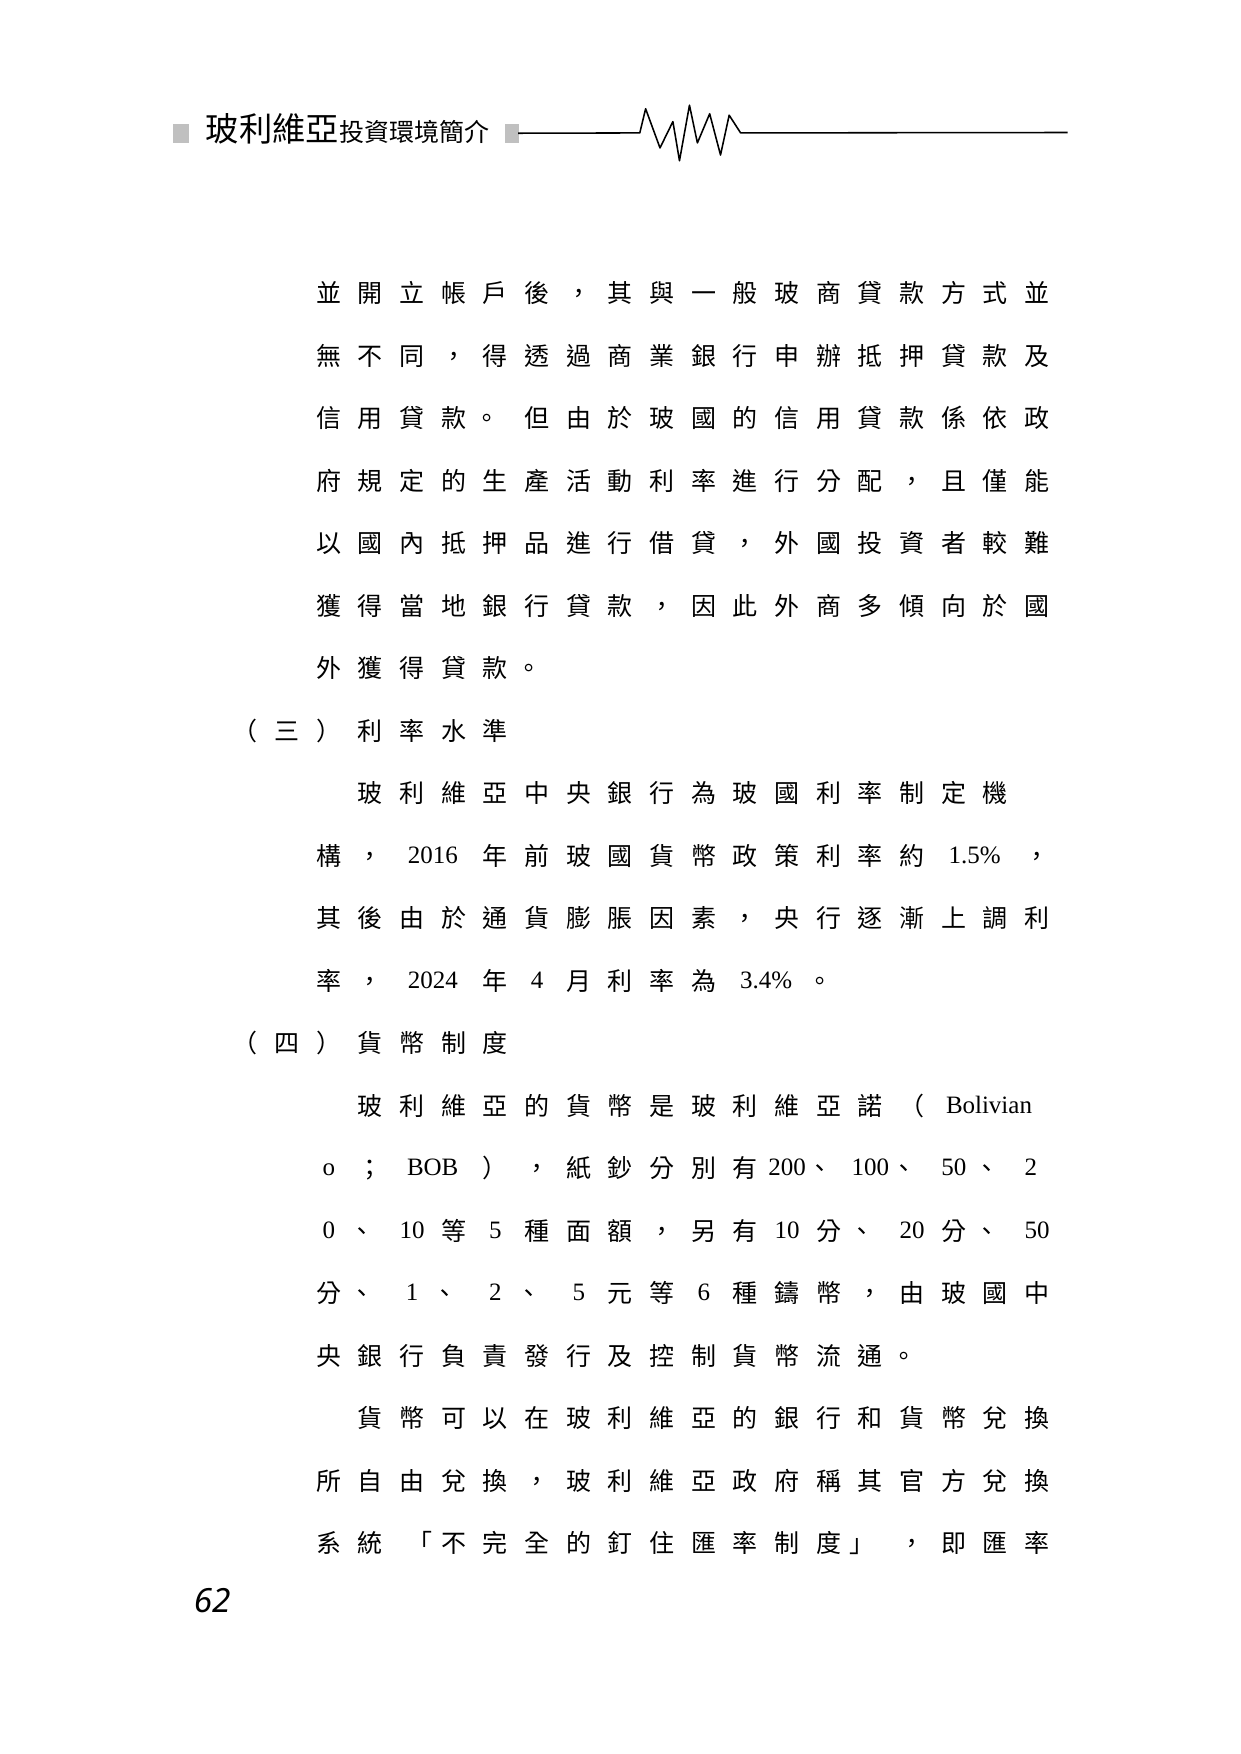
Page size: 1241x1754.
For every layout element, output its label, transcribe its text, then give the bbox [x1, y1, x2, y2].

text 貨幣可以在玻利維亞的銀行和貨幣兌換所自由兌換，玻利維亞政府稱其官方兌換系統「不完全的釘住匯率制度」，即匯率 [281, 1375, 1058, 1563]
text （三）利率水準 [207, 688, 1058, 750]
text 玻利維亞中央銀行為玻國利率制定機構，2016年前玻國貨幣政策利率約1.5%，其後由於通貨膨脹因素，央行逐漸上調利率，2024年4月利率為3.4%。 [281, 750, 1058, 1000]
text （四）貨幣制度 [207, 1000, 1058, 1063]
text 並開立帳戶後，其與一般玻商貸款方式並無不同，得透過商業銀行申辦抵押貸款及信用貸款。但由於玻國的信用貸款係依政府規定的生產活動利率進行分配，且僅能以國內抵押品進行借貸，外國投資者較難獲得當地銀行貸款，因此外商多傾向於國外獲得貸款。 [281, 250, 1058, 688]
text 玻利維亞的貨幣是玻利維亞諾（Boliviano；BOB），紙鈔分別有200、100、50、20、10等5種面額，另有10分、20分、50分、1、2、5元等6種鑄幣，由玻國中央銀行負責發行及控制貨幣流通。 [281, 1063, 1058, 1375]
